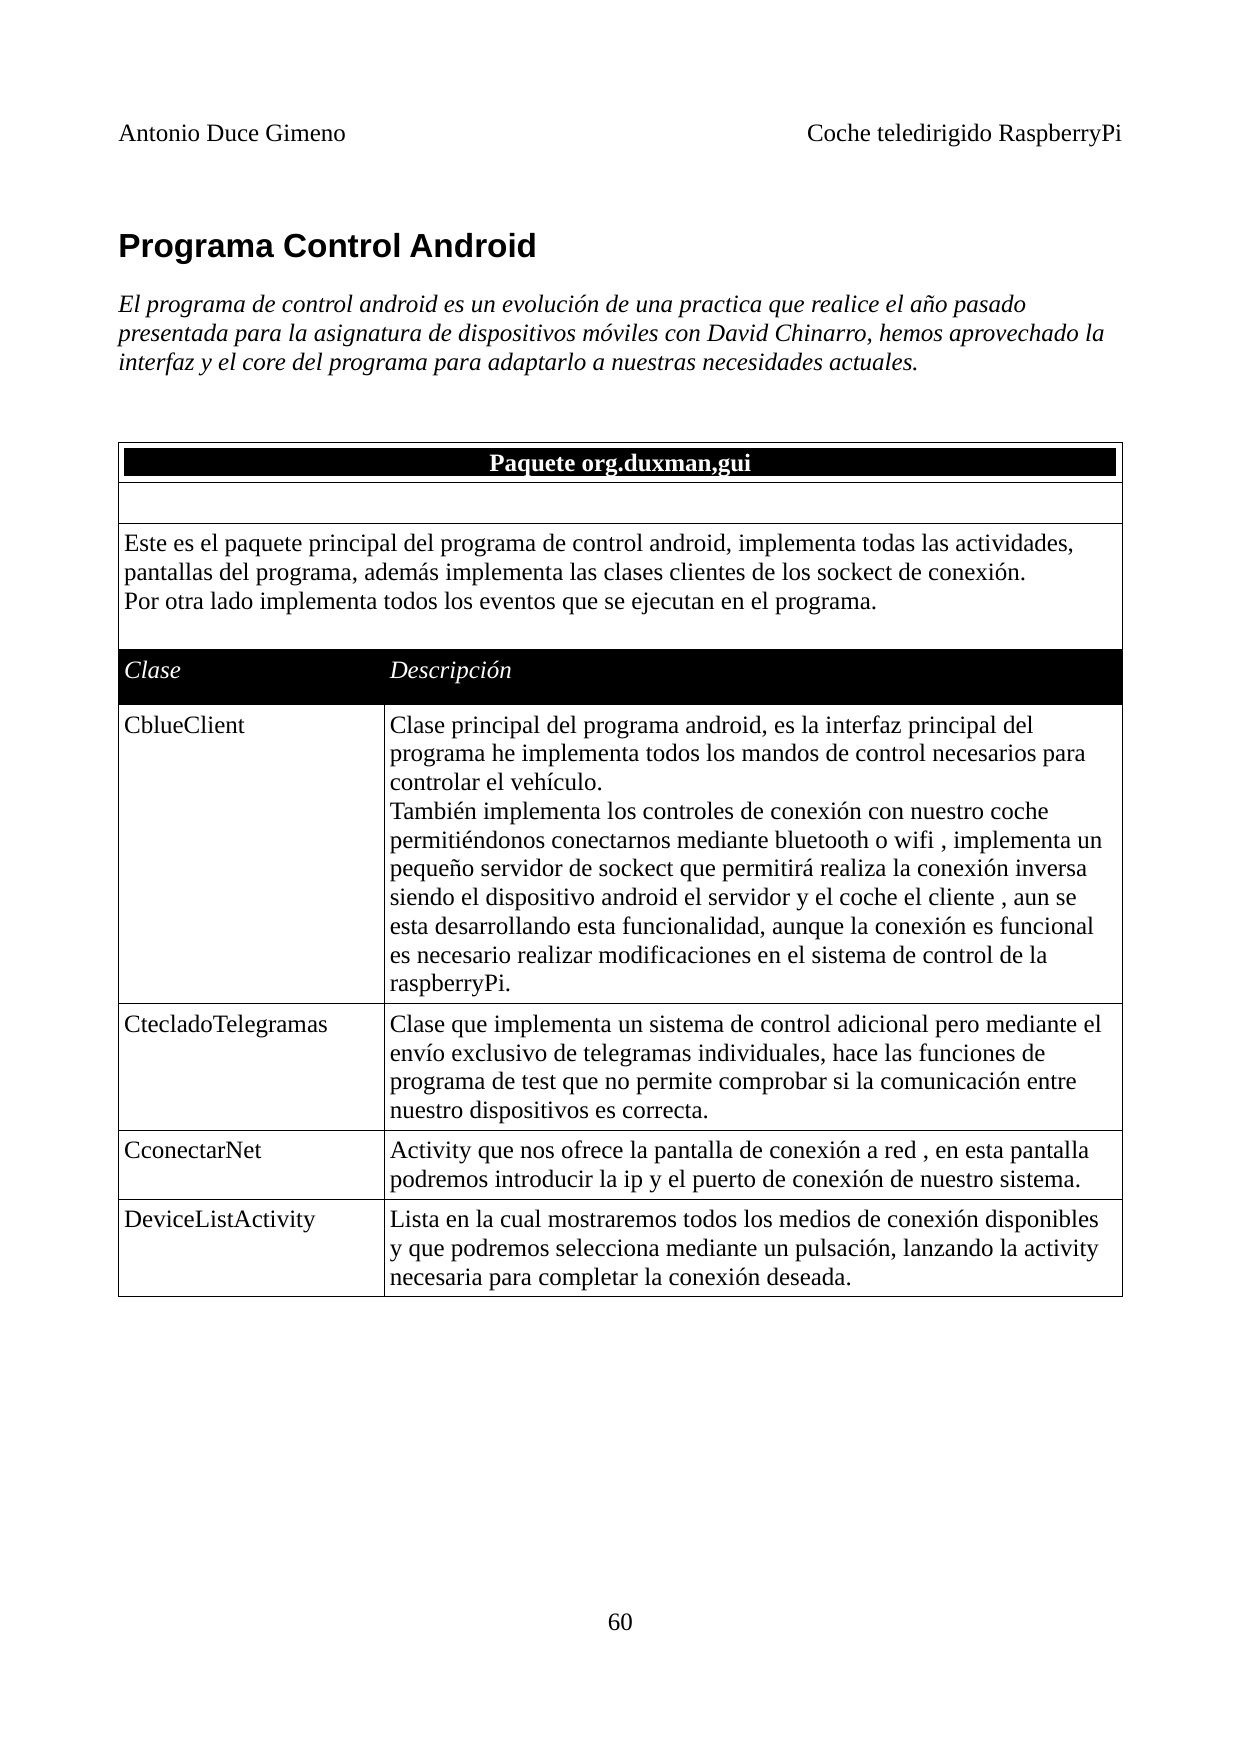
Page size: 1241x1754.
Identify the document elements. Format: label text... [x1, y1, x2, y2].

table_cell Clase principal del programa android, es la interfaz principal del programa he implementa todos los mandos de control necesarios para controlar el vehículo. También implementa los controles de conexión con nuestro coche permitiéndonos conectarnos mediante bluetooth o wifi , implementa un pequeño servidor de sockect que permitirá realiza la conexión inversa siendo el dispositivo android el servidor y el coche el cliente , aun se esta desarrollando esta funcionalidad, aunque la conexión es funcional es necesario realizar modificaciones en el sistema de control de la raspberryPi. [385, 705, 1122, 1003]
table_cell Clase [119, 650, 384, 704]
subtitle Programa Control Android [118, 226, 1122, 264]
table_cell CtecladoTelegramas [119, 1004, 384, 1129]
table_cell Descripción [385, 650, 1122, 704]
table_header Paquete org.duxman,gui [119, 443, 1122, 482]
table_cell DeviceListActivity [119, 1200, 384, 1296]
table_cell CconectarNet [119, 1131, 384, 1199]
table_cell CblueClient [119, 705, 384, 1003]
table_cell [119, 483, 1122, 522]
text El programa de control android es un evolución de una practica que realice el año pasado presentada para la asignatura de dispositivos móviles con David Chinarro, hemos aprovechado la interfaz y el core del programa para adaptarlo a nuestras necesidades actuales. [118, 289, 1122, 376]
table_cell Activity que nos ofrece la pantalla de conexión a red , en esta pantalla podremos introducir la ip y el puerto de conexión de nuestro sistema. [385, 1131, 1122, 1199]
table_cell Clase que implementa un sistema de control adicional pero mediante el envío exclusivo de telegramas individuales, hace las funciones de programa de test que no permite comprobar si la comunicación entre nuestro dispositivos es correcta. [385, 1004, 1122, 1129]
table_cell Lista en la cual mostraremos todos los medios de conexión disponibles y que podremos selecciona mediante un pulsación, lanzando la activity necesaria para completar la conexión deseada. [385, 1200, 1122, 1296]
table_cell Este es el paquete principal del programa de control android, implementa todas las actividades, pantallas del programa, además implementa las clases clientes de los sockect de conexión. Por otra lado implementa todos los eventos que se ejecutan en el programa. [119, 524, 1122, 649]
